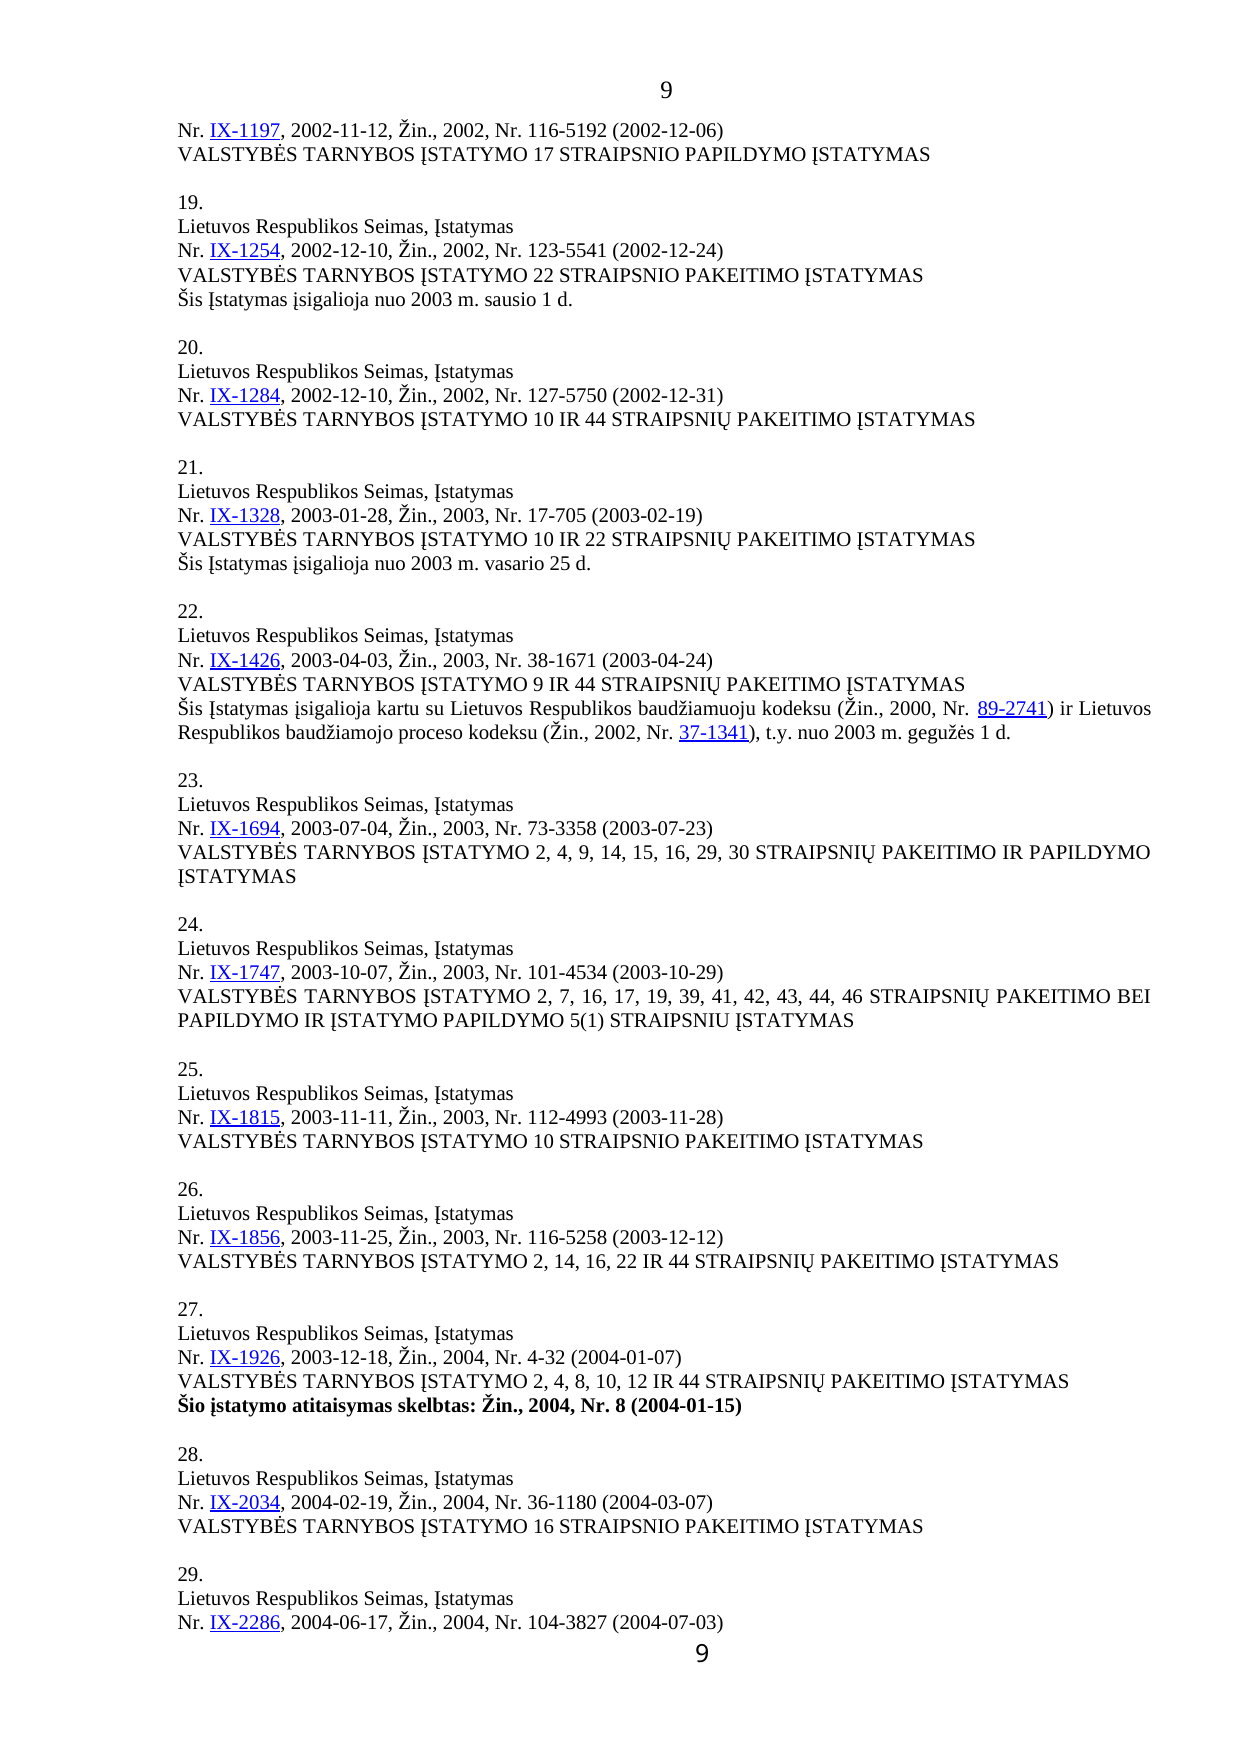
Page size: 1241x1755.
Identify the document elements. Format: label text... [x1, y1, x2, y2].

text Lietuvos Respublikos Seimas, Įstatymas [177, 1081, 1152, 1105]
text Lietuvos Respublikos Seimas, Įstatymas [177, 1466, 1152, 1490]
text Nr. IX-1694, 2003-07-04, Žin., 2003, Nr. 73-3358 (2003-07-23) [177, 816, 1152, 840]
text VALSTYBĖS TARNYBOS ĮSTATYMO 22 STRAIPSNIO PAKEITIMO ĮSTATYMAS [177, 262, 1157, 287]
text Lietuvos Respublikos Seimas, Įstatymas [177, 936, 1152, 960]
text VALSTYBĖS TARNYBOS ĮSTATYMO 10 IR 44 STRAIPSNIŲ PAKEITIMO ĮSTATYMAS [177, 407, 1157, 431]
text Lietuvos Respublikos Seimas, Įstatymas [177, 479, 1152, 503]
text VALSTYBĖS TARNYBOS ĮSTATYMO 9 IR 44 STRAIPSNIŲ PAKEITIMO ĮSTATYMAS [177, 672, 1152, 696]
text VALSTYBĖS TARNYBOS ĮSTATYMO 2, 4, 9, 14, 15, 16, 29, 30 STRAIPSNIŲ PAKEITIMO IR PAPILDYMO ĮSTATYMAS [177, 840, 1152, 888]
text Nr. IX-1328, 2003-01-28, Žin., 2003, Nr. 17-705 (2003-02-19) [177, 503, 1152, 527]
text VALSTYBĖS TARNYBOS ĮSTATYMO 17 STRAIPSNIO PAPILDYMO ĮSTATYMAS [177, 142, 1157, 166]
text Šio įstatymo atitaisymas skelbtas: Žin., 2004, Nr. 8 (2004-01-15) [177, 1393, 1152, 1417]
text 24. [177, 912, 1152, 936]
text Nr. IX-2286, 2004-06-17, Žin., 2004, Nr. 104-3827 (2004-07-03) [177, 1610, 1152, 1634]
text Lietuvos Respublikos Seimas, Įstatymas [177, 1586, 1152, 1610]
text Nr. IX-1284, 2002-12-10, Žin., 2002, Nr. 127-5750 (2002-12-31) [177, 383, 1157, 407]
text Lietuvos Respublikos Seimas, Įstatymas [177, 792, 1152, 816]
text 22. [177, 599, 1152, 623]
text Lietuvos Respublikos Seimas, Įstatymas [177, 359, 1157, 383]
text Lietuvos Respublikos Seimas, Įstatymas [177, 214, 1157, 238]
text 21. [177, 455, 1152, 479]
text VALSTYBĖS TARNYBOS ĮSTATYMO 16 STRAIPSNIO PAKEITIMO ĮSTATYMAS [177, 1514, 1152, 1538]
text Lietuvos Respublikos Seimas, Įstatymas [177, 623, 1152, 647]
text 28. [177, 1442, 1152, 1466]
text 25. [177, 1057, 1152, 1081]
text VALSTYBĖS TARNYBOS ĮSTATYMO 2, 4, 8, 10, 12 IR 44 STRAIPSNIŲ PAKEITIMO ĮSTATYMAS [177, 1369, 1152, 1393]
text 23. [177, 768, 1152, 792]
text Šis Įstatymas įsigalioja nuo 2003 m. vasario 25 d. [177, 551, 1152, 575]
text Nr. IX-1254, 2002-12-10, Žin., 2002, Nr. 123-5541 (2002-12-24) [177, 238, 1157, 262]
text Nr. IX-1747, 2003-10-07, Žin., 2003, Nr. 101-4534 (2003-10-29) [177, 960, 1152, 984]
text 19. [177, 190, 1157, 214]
text Nr. IX-1815, 2003-11-11, Žin., 2003, Nr. 112-4993 (2003-11-28) [177, 1105, 1152, 1129]
text Šis Įstatymas įsigalioja kartu su Lietuvos Respublikos baudžiamuoju kodeksu (Žin., 2000, Nr. 89-2741) ir Lietuvos Respublikos baudžiamojo proceso kodeksu (Žin., 2002, Nr. 37-1341), t.y. nuo 2003 m. gegužės 1 d. [177, 696, 1152, 744]
text VALSTYBĖS TARNYBOS ĮSTATYMO 2, 7, 16, 17, 19, 39, 41, 42, 43, 44, 46 STRAIPSNIŲ PAKEITIMO BEI PAPILDYMO IR ĮSTATYMO PAPILDYMO 5(1) STRAIPSNIU ĮSTATYMAS [177, 984, 1152, 1032]
text VALSTYBĖS TARNYBOS ĮSTATYMO 10 STRAIPSNIO PAKEITIMO ĮSTATYMAS [177, 1129, 1152, 1153]
text VALSTYBĖS TARNYBOS ĮSTATYMO 10 IR 22 STRAIPSNIŲ PAKEITIMO ĮSTATYMAS [177, 527, 1152, 551]
text Lietuvos Respublikos Seimas, Įstatymas [177, 1321, 1152, 1345]
text Nr. IX-1197, 2002-11-12, Žin., 2002, Nr. 116-5192 (2002-12-06) [177, 118, 1157, 142]
text Nr. IX-1926, 2003-12-18, Žin., 2004, Nr. 4-32 (2004-01-07) [177, 1345, 1152, 1369]
text Nr. IX-1426, 2003-04-03, Žin., 2003, Nr. 38-1671 (2003-04-24) [177, 647, 1152, 672]
text Šis Įstatymas įsigalioja nuo 2003 m. sausio 1 d. [177, 287, 1157, 311]
text Nr. IX-2034, 2004-02-19, Žin., 2004, Nr. 36-1180 (2004-03-07) [177, 1490, 1152, 1514]
text 26. [177, 1177, 1152, 1201]
text 27. [177, 1297, 1152, 1321]
text Lietuvos Respublikos Seimas, Įstatymas [177, 1201, 1152, 1225]
text 29. [177, 1562, 1152, 1586]
text 20. [177, 335, 1157, 359]
text Nr. IX-1856, 2003-11-25, Žin., 2003, Nr. 116-5258 (2003-12-12) [177, 1225, 1152, 1249]
text VALSTYBĖS TARNYBOS ĮSTATYMO 2, 14, 16, 22 IR 44 STRAIPSNIŲ PAKEITIMO ĮSTATYMAS [177, 1249, 1152, 1273]
